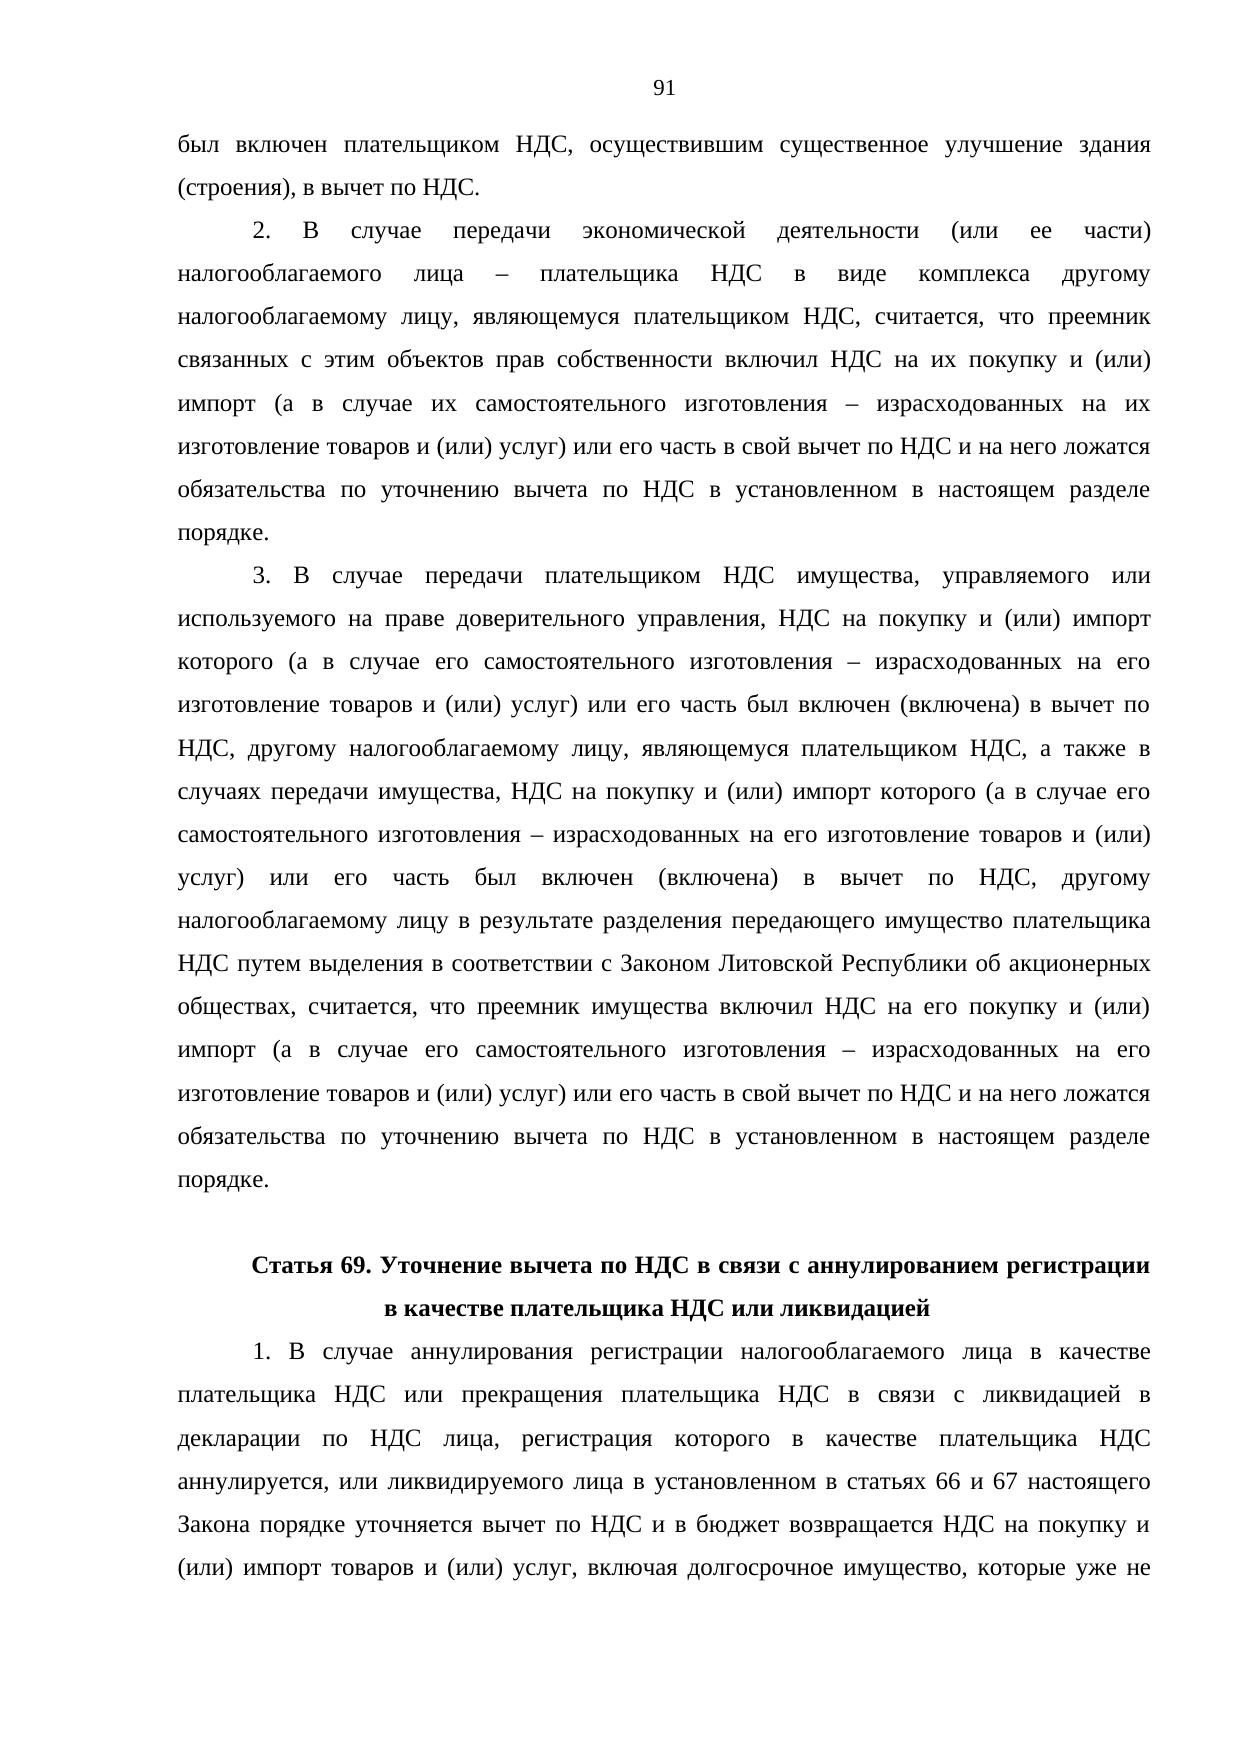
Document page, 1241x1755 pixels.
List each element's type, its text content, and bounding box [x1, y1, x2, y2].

text 1. В случае аннулирования регистрации налогооблагаемого лица в качестве плательщика НДС или прекращения плательщика НДС в связи с ликвидацией в декларации по НДС лица, регистрация которого в качестве плательщика НДС аннулируется, или ликвидируемого лица в установленном в статьях 66 и 67 настоящего Закона порядке уточняется вычет по НДС и в бюджет возвращается НДС на покупку и (или) импорт товаров и (или) услуг, включая долгосрочное имущество, которые уже не [177, 1336, 1152, 1581]
text Статья 69. Уточнение вычета по НДС в связи с аннулированием регистрации в качестве плательщика НДС или ликвидацией [251, 1250, 1152, 1322]
text 3. В случае передачи плательщиком НДС имущества, управляемого или используемого на праве доверительного управления, НДС на покупку и (или) импорт которого (а в случае его самостоятельного изготовления – израсходованных на его изготовление товаров и (или) услуг) или его часть был включен (включена) в вычет по НДС, другому налогооблагаемому лицу, являющемуся плательщиком НДС, а также в случаях передачи имущества, НДС на покупку и (или) импорт которого (а в случае его самостоятельного изготовления – израсходованных на его изготовление товаров и (или) услуг) или его часть был включен (включена) в вычет по НДС, другому налогооблагаемому лицу в результате разделения передающего имущество плательщика НДС путем выделения в соответствии с Законом Литовской Республики об акционерных обществах, считается, что преемник имущества включил НДС на его покупку и (или) импорт (а в случае его самостоятельного изготовления – израсходованных на его изготовление товаров и (или) услуг) или его часть в свой вычет по НДС и на него ложатся обязательства по уточнению вычета по НДС в установленном в настоящем разделе порядке. [177, 560, 1152, 1193]
text был включен плательщиком НДС, осуществившим существенное улучшение здания (строения), в вычет по НДС. [177, 129, 1152, 201]
text 2. В случае передачи экономической деятельности (или ее части) налогооблагаемого лица – плательщика НДС в виде комплекса другому налогооблагаемому лицу, являющемуся плательщиком НДС, считается, что преемник связанных с этим объектов прав собственности включил НДС на их покупку и (или) импорт (а в случае их самостоятельного изготовления – израсходованных на их изготовление товаров и (или) услуг) или его часть в свой вычет по НДС и на него ложатся обязательства по уточнению вычета по НДС в установленном в настоящем разделе порядке. [177, 215, 1152, 546]
